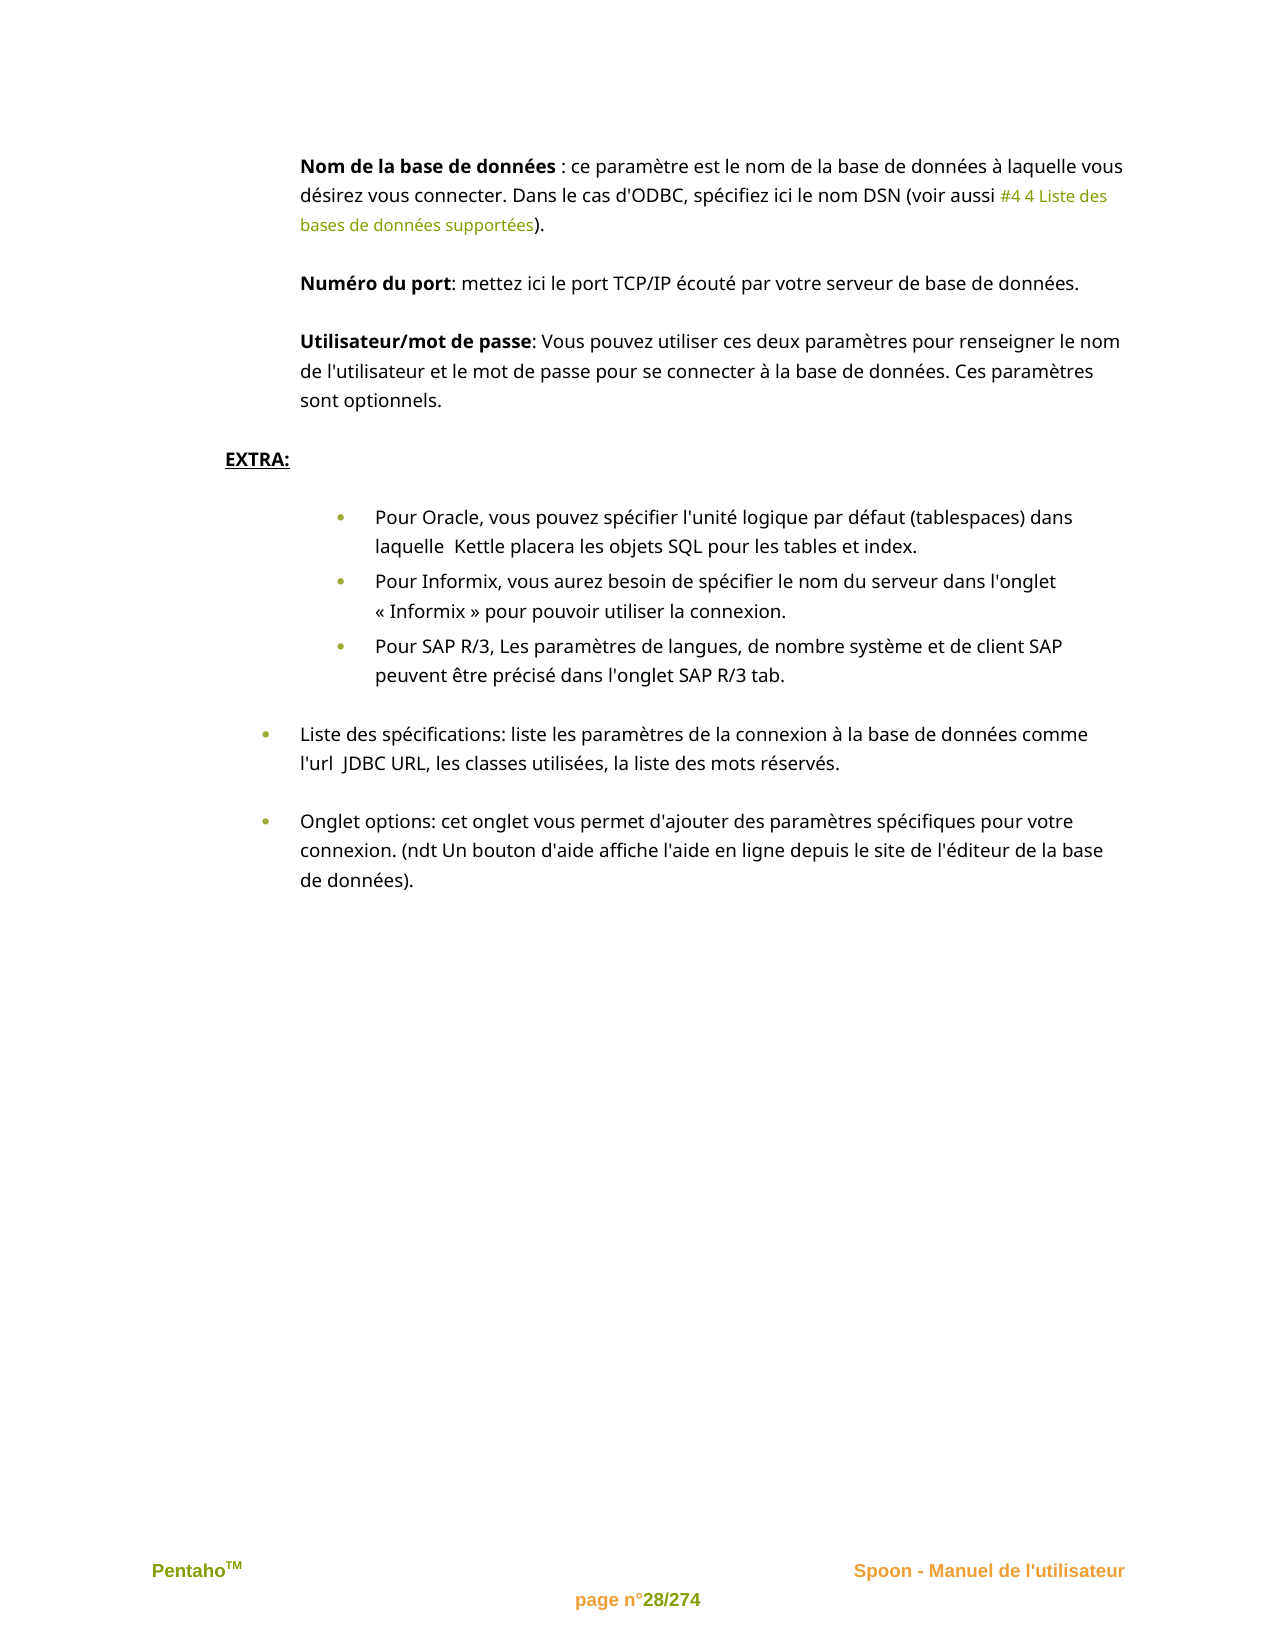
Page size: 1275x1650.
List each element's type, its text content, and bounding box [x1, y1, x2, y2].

text EXTRA: [225, 443, 1125, 472]
text Numéro du port: mettez ici le port TCP/IP écouté par votre serveur de base de données. [300, 267, 1125, 296]
list Pour Oracle, vous pouvez spécifier l'unité logique par défaut (tablespaces) dans laquelle Kettle placera les objets SQL pour les tables et index. [337, 501, 1125, 559]
text Utilisateur/mot de passe: Vous pouvez utiliser ces deux paramètres pour renseigner le nom de l'utilisateur et le mot de passe pour se connecter à la base de données. Ces paramètres sont optionnels. [300, 326, 1125, 413]
list Pour Informix, vous aurez besoin de spécifier le nom du serveur dans l'onglet « Informix » pour pouvoir utiliser la connexion. [337, 566, 1125, 624]
list Onglet options: cet onglet vous permet d'ajouter des paramètres spécifiques pour votre connexion. (ndt Un bouton d'aide affiche l'aide en ligne depuis le site de l'éditeur de la base de données). [262, 805, 1125, 893]
list Liste des spécifications: liste les paramètres de la connexion à la base de données comme l'url JDBC URL, les classes utilisées, la liste des mots réservés. [262, 718, 1125, 776]
list Pour SAP R/3, Les paramètres de langues, de nombre système et de client SAP peuvent être précisé dans l'onglet SAP R/3 tab. [337, 630, 1125, 688]
text Nom de la base de données : ce paramètre est le nom de la base de données à laquelle vous désirez vous connecter. Dans le cas d'ODBC, spécifiez ici le nom DSN (voir aussi #4 4 Liste des bases de données supportées). [300, 150, 1125, 237]
